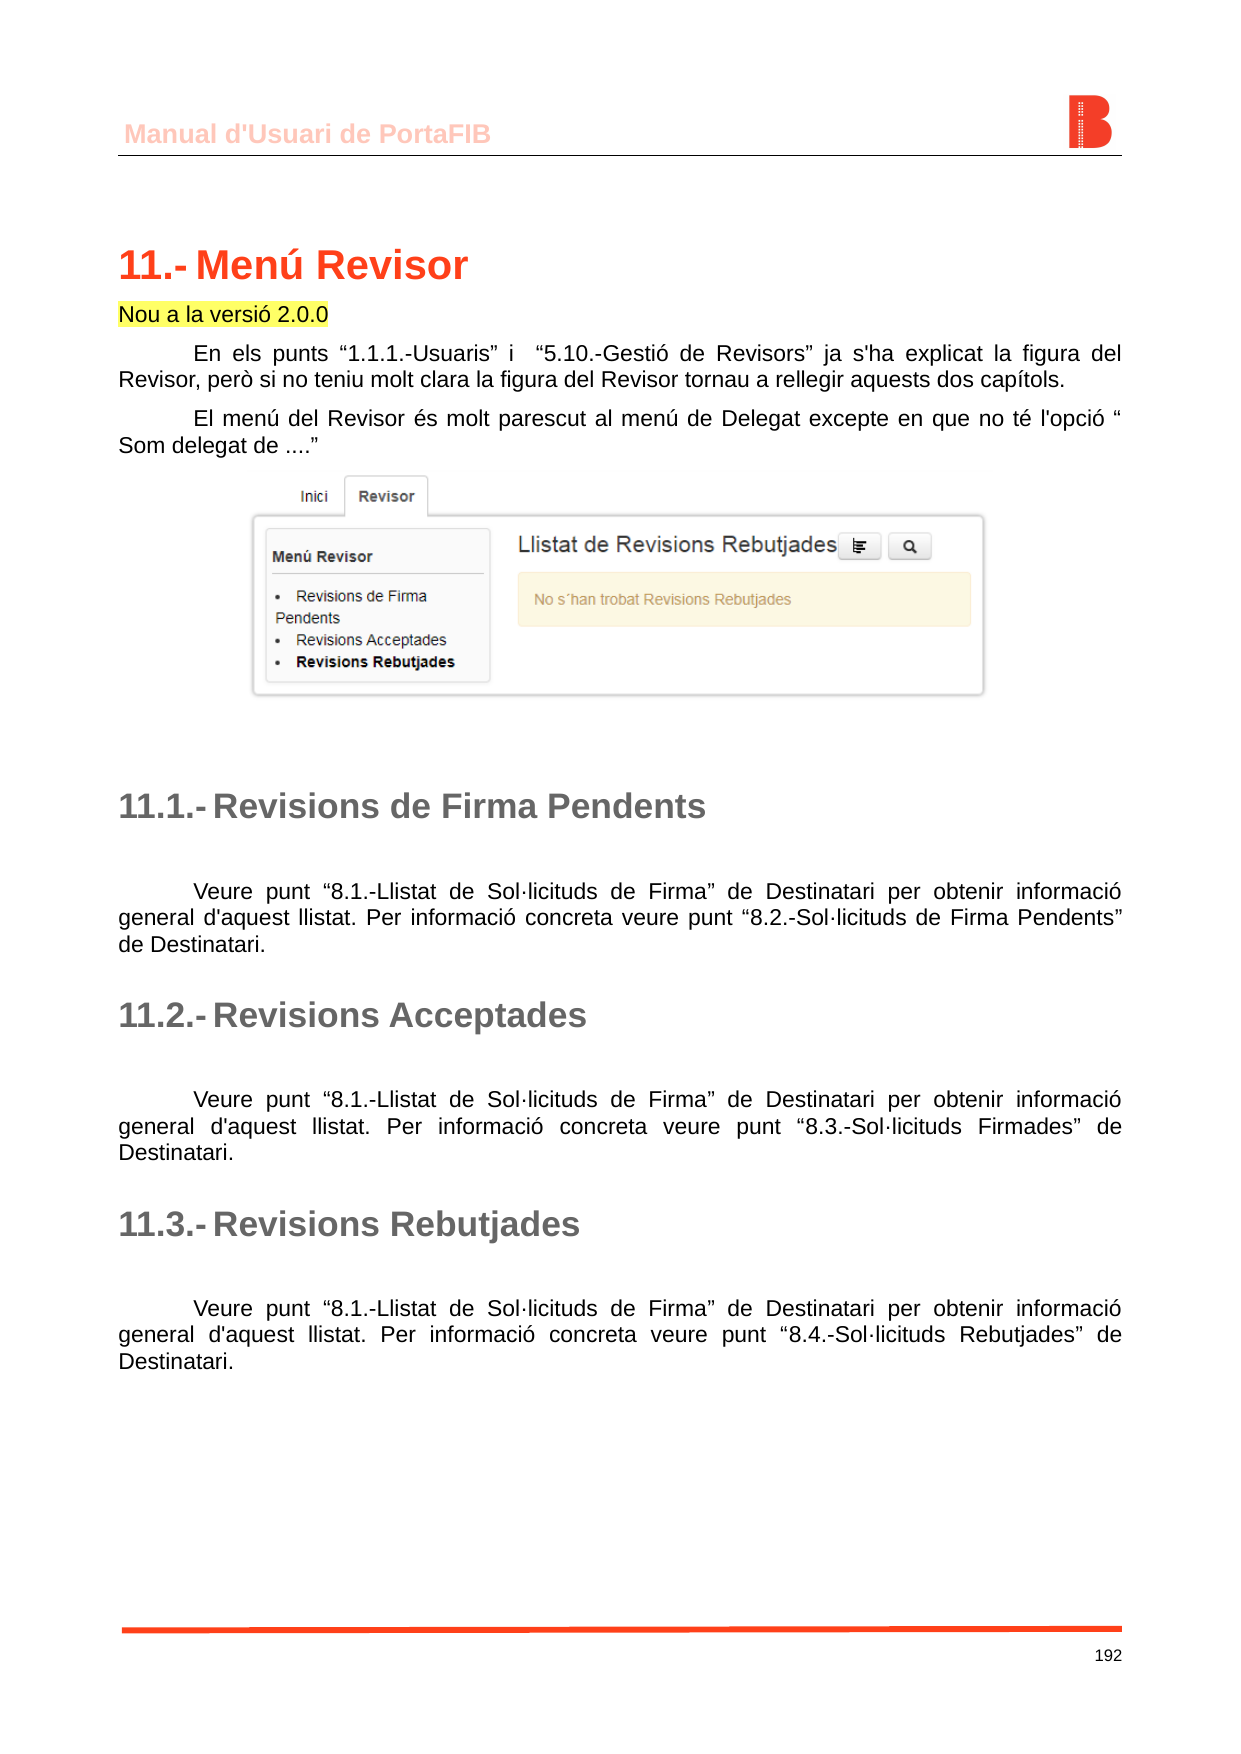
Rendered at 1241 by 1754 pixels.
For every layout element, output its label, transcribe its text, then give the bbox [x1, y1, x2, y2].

text El menú del Revisor és molt parescut al menú de Delegat excepte en que no té l'opció “ Som delegat de ....” [118, 405, 1122, 458]
subtitle Revisions Acceptades [118, 994, 1122, 1035]
subtitle Menú Revisor [118, 241, 1122, 289]
picture [1063, 94, 1117, 150]
picture [247, 470, 993, 710]
text Veure punt “8.1Llistat de Sol·licituds de Firma” de Destinatari per obtenir informació general d'aquest llistat. Per informació concreta veure punt “8.2Sol·licituds de Firma Pendents” de Destinatari. [118, 878, 1122, 957]
subtitle Revisions Rebutjades [118, 1203, 1122, 1244]
text Veure punt “8.1Llistat de Sol·licituds de Firma” de Destinatari per obtenir informació general d'aquest llistat. Per informació concreta veure punt “8.4Sol·licituds Rebutjades” de Destinatari. [118, 1295, 1122, 1374]
text Veure punt “8.1Llistat de Sol·licituds de Firma” de Destinatari per obtenir informació general d'aquest llistat. Per informació concreta veure punt “8.3Sol·licituds Firmades” de Destinatari. [118, 1086, 1122, 1166]
subtitle Revisions de Firma Pendents [118, 786, 1122, 826]
text Nou a la versió 2.0.0 [118, 301, 1122, 327]
text En els punts “1.1.1Usuaris” i “5.10Gestió de Revisors” ja s'ha explicat la figura del Revisor, però si no teniu molt clara la figura del Revisor tornau a rellegir aquests dos capítols. [118, 340, 1122, 393]
